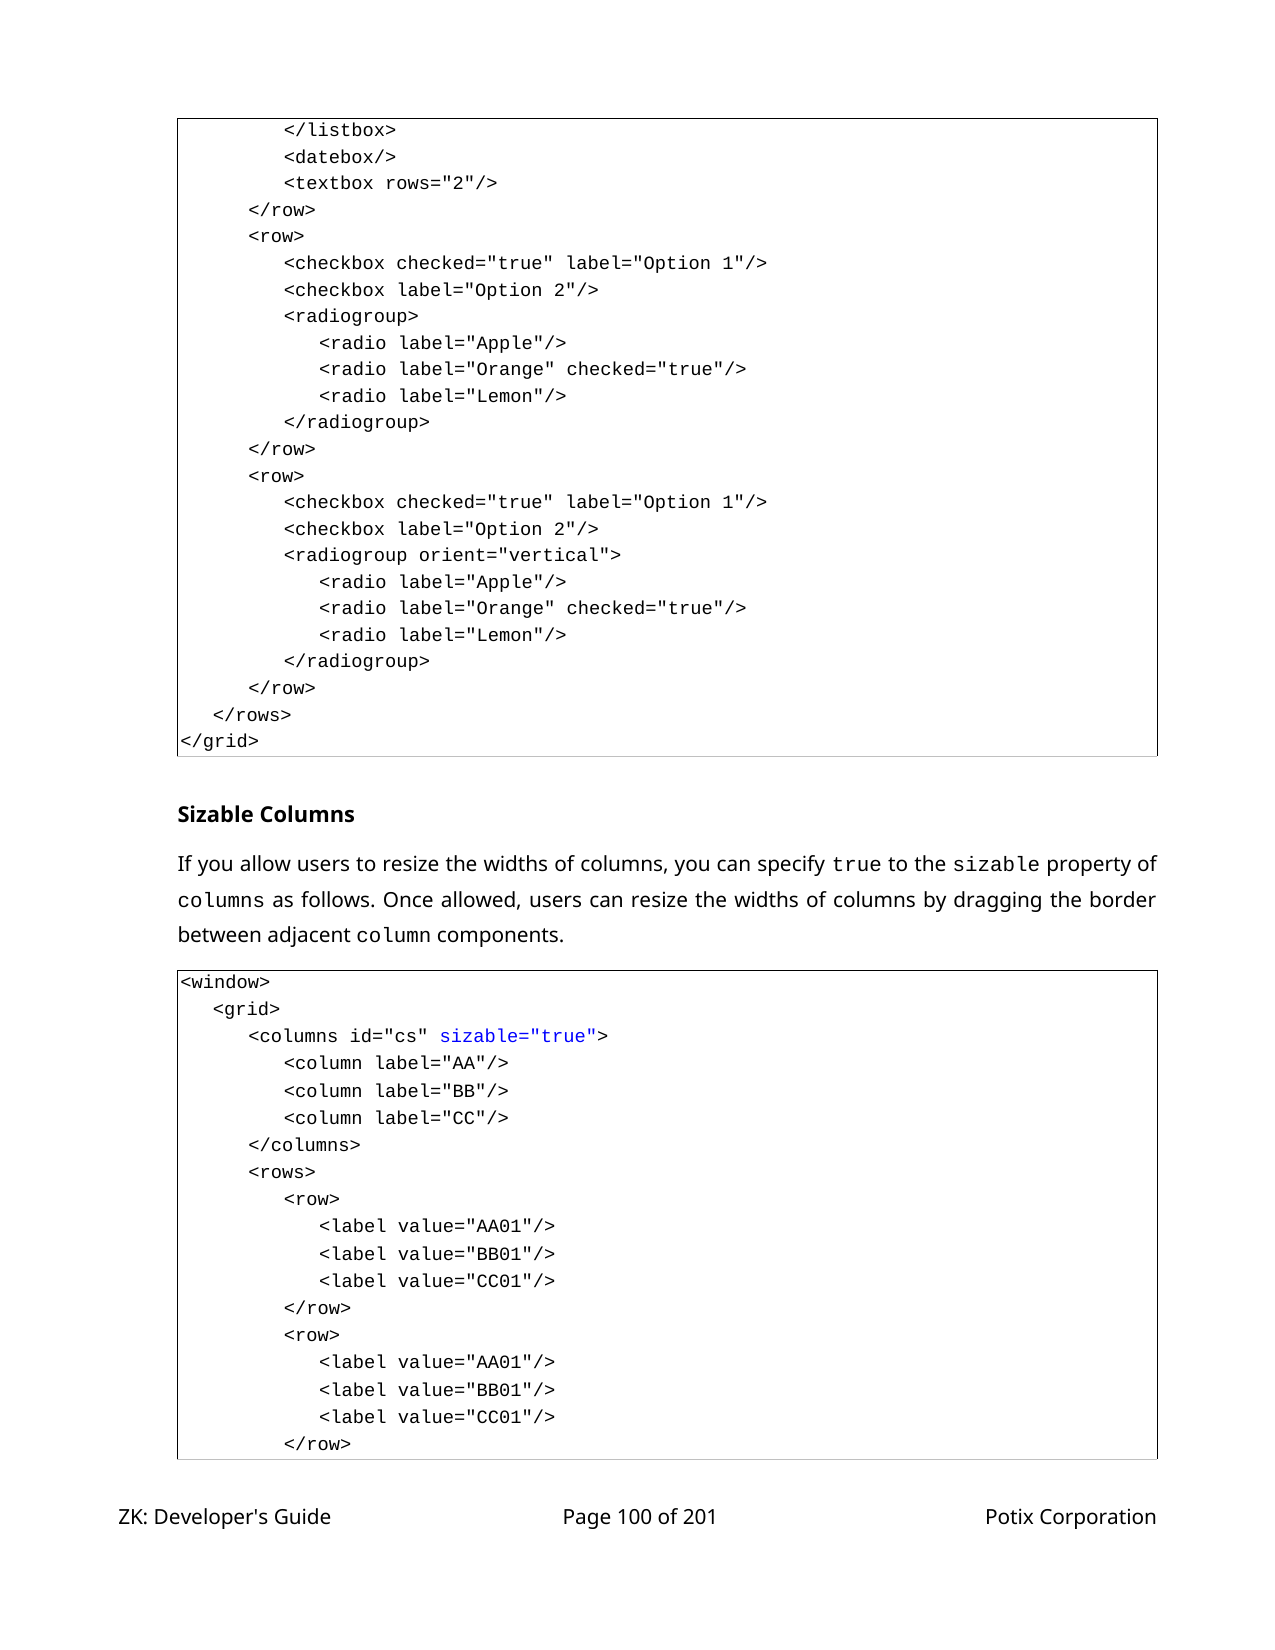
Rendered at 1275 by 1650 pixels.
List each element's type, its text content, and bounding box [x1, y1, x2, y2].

text <columns id="cs" sizable="true"> [178, 1024, 1157, 1048]
text If you allow users to resize the widths of columns, you can specify true to the sizable property of columns as follows. Once allowed, users can resize the widths of columns by dragging the border between adjacent column components. [177, 849, 1157, 949]
text <window> [178, 971, 1157, 994]
text <label value="BB01"/> [178, 1242, 1157, 1266]
subtitle Sizable Columns [177, 799, 1157, 829]
text <label value="BB01"/> [178, 1377, 1157, 1402]
text <label value="CC01"/> [178, 1405, 1157, 1429]
text <column label="BB"/> [178, 1078, 1157, 1103]
text <label value="AA01"/> [178, 1350, 1157, 1374]
text <column label="CC"/> [178, 1106, 1157, 1130]
text </row> [178, 1432, 1157, 1459]
text <rows> [178, 1160, 1157, 1184]
text <column label="AA"/> [178, 1051, 1157, 1076]
text <label value="AA01"/> [178, 1214, 1157, 1239]
text </listbox> <datebox/> <textbox rows="2"/> </row> <row> <checkbox checked="true" label="Option 1"/> <checkbox label="Option 2"/> <radiogroup> <radio label="Apple"/> <radio label="Orange" checked="true"/> <radio label="Lemon"/> </radiogroup> </row> <row> <checkbox checked="true" label="Option 1"/> <checkbox label="Option 2"/> <radiogroup orient="vertical"> <radio label="Apple"/> <radio label="Orange" checked="true"/> <radio label="Lemon"/> </radiogroup> </row> </rows> </grid> [178, 119, 1157, 756]
text </columns> [178, 1133, 1157, 1157]
text <label value="CC01"/> [178, 1269, 1157, 1293]
text </row> [178, 1296, 1157, 1320]
text <row> [178, 1187, 1157, 1211]
text <grid> [178, 997, 1157, 1021]
text <row> [178, 1323, 1157, 1347]
